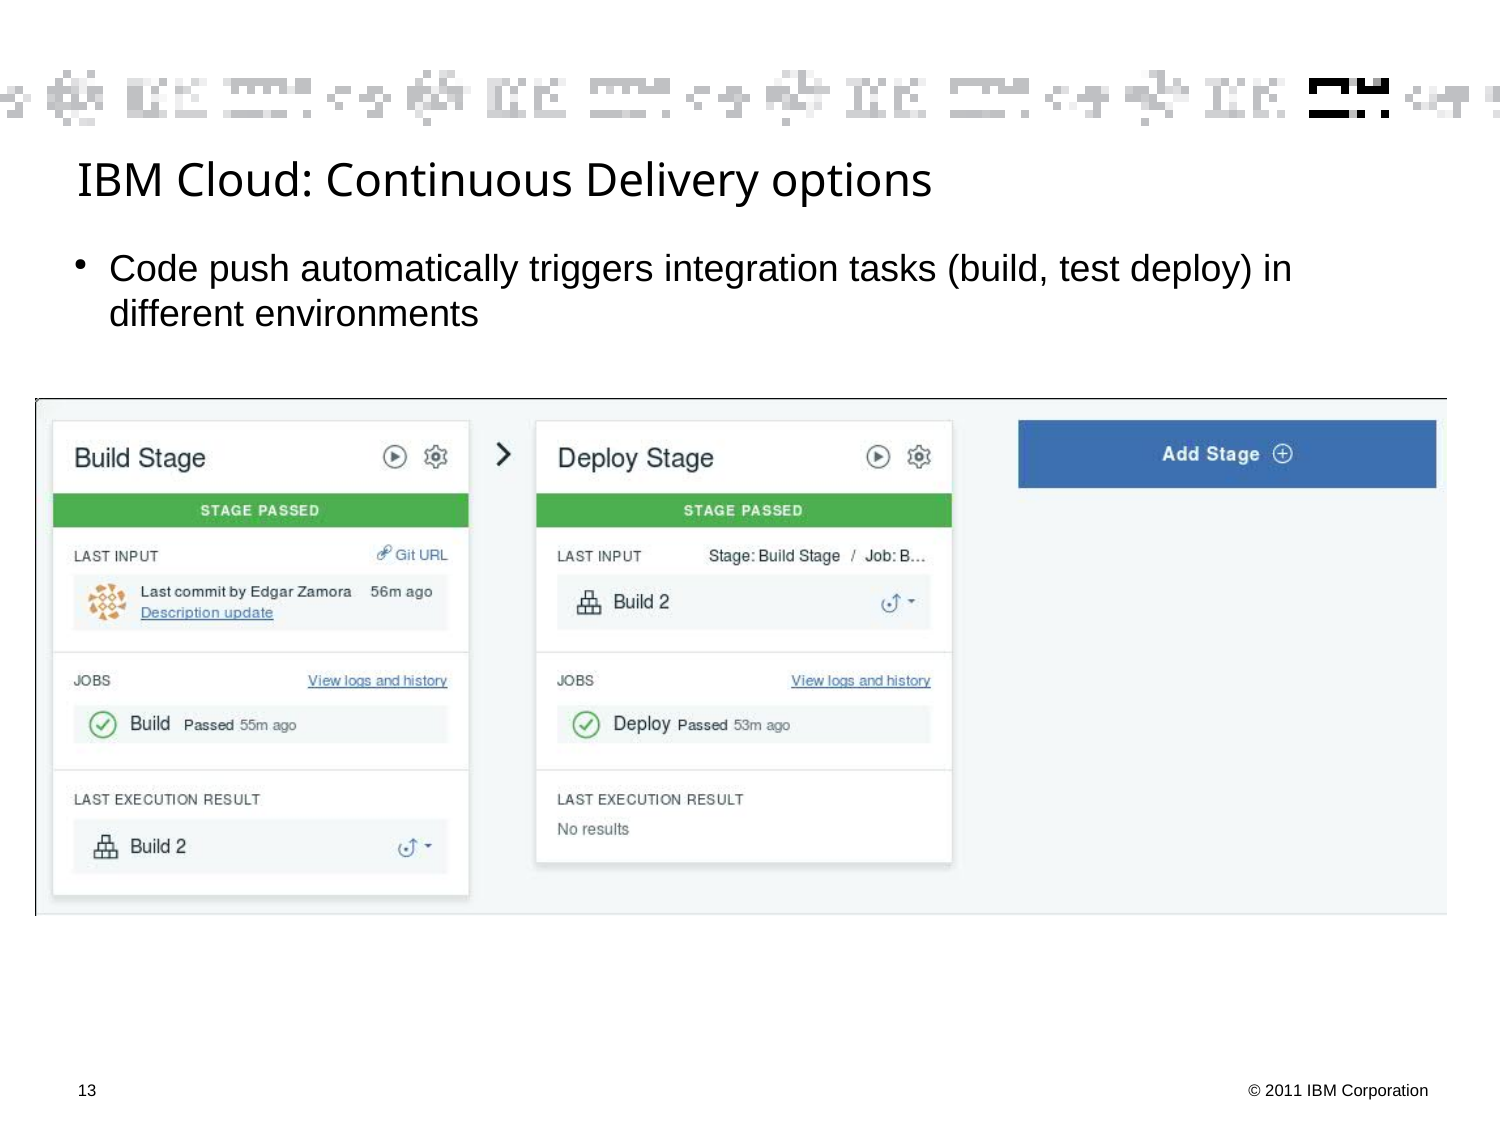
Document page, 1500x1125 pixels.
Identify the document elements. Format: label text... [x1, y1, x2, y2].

picture [0, 0, 1500, 1125]
title IBM Cloud: Continuous Delivery options [62, 149, 1488, 255]
text_box Code push automatically triggers integration tasks (build, test deploy) in different environments [59, 236, 1447, 342]
